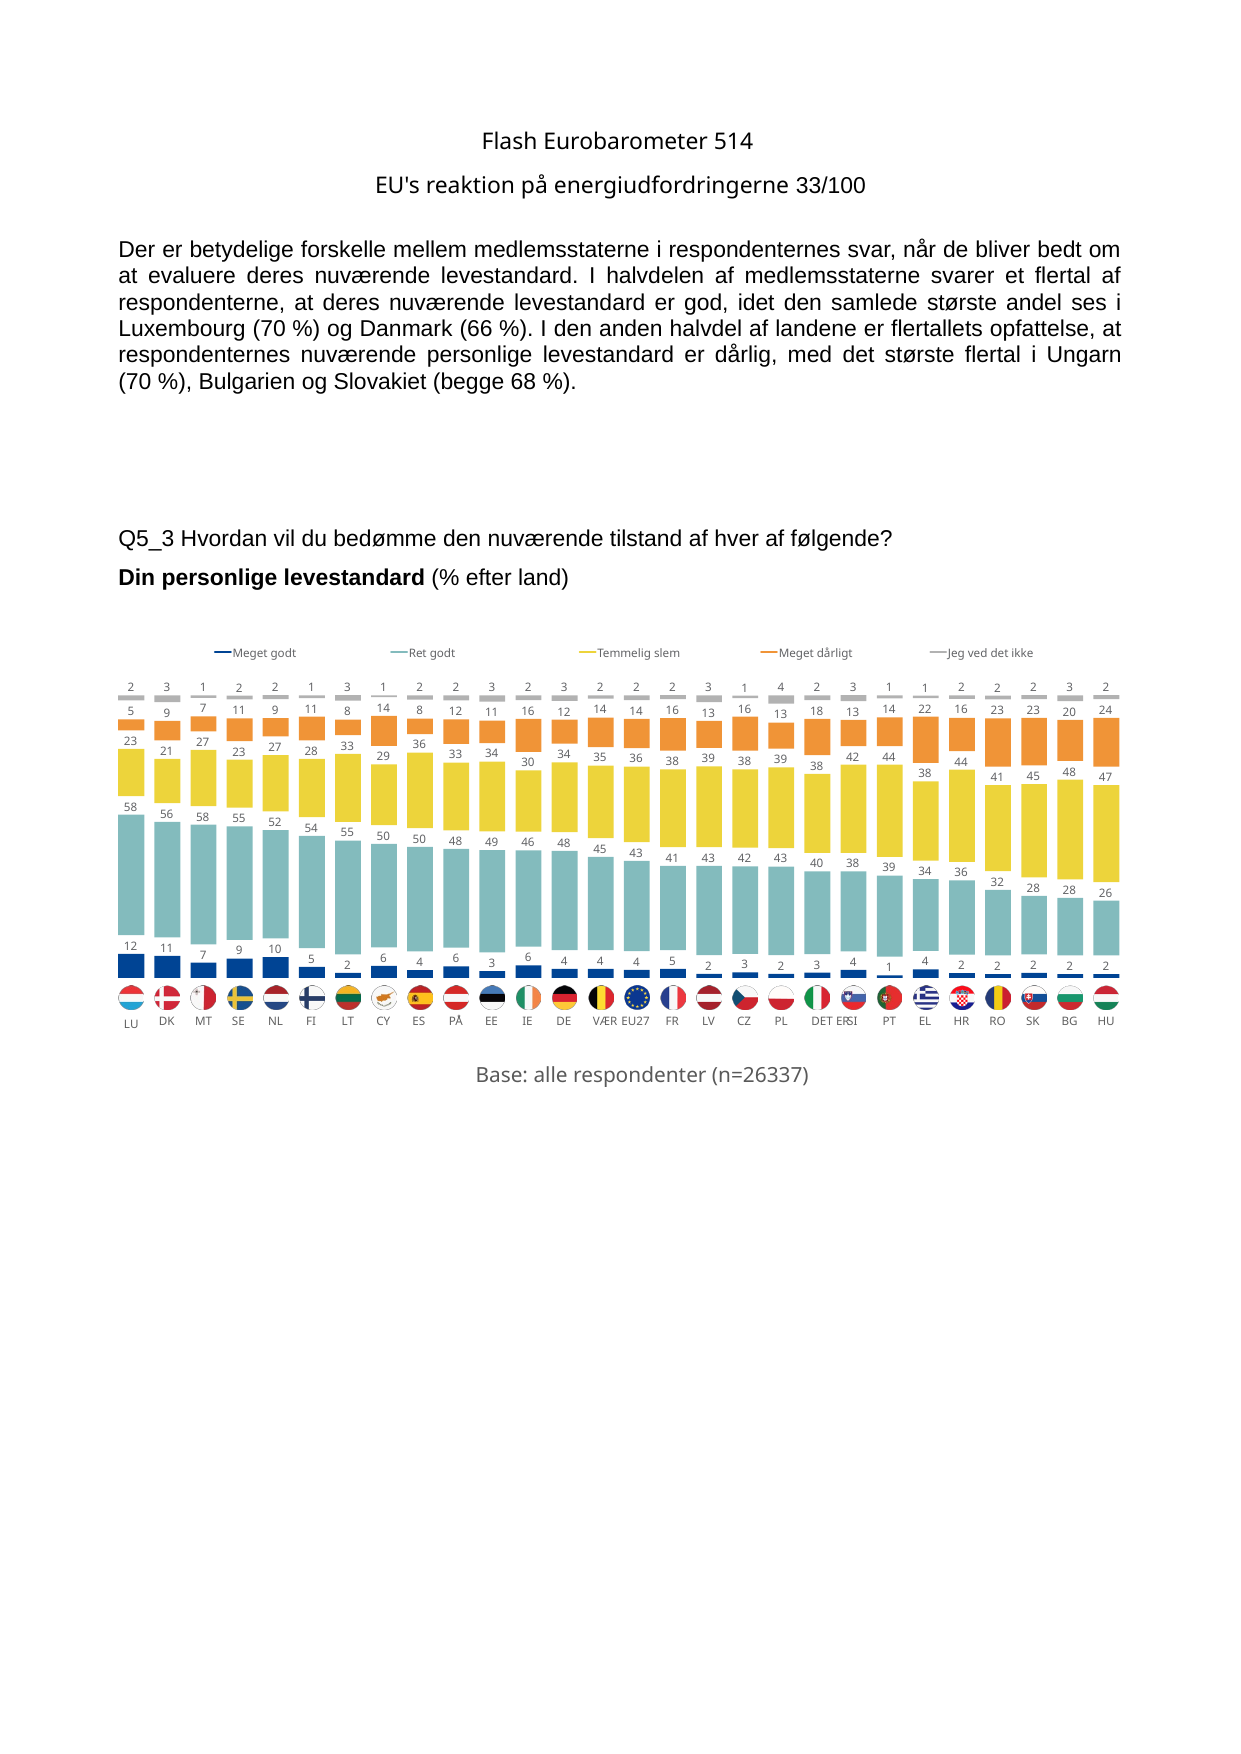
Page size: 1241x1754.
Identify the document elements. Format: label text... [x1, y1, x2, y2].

picture [1021, 985, 1047, 1010]
picture [443, 985, 469, 1010]
picture [118, 985, 144, 1010]
picture [732, 985, 758, 1010]
picture [841, 985, 866, 1010]
picture [696, 985, 722, 1010]
picture [804, 985, 830, 1010]
picture [154, 985, 180, 1010]
picture [1057, 985, 1083, 1010]
picture [768, 985, 794, 1010]
picture [263, 985, 289, 1010]
picture [877, 985, 902, 1010]
picture [552, 985, 577, 1010]
picture [190, 985, 216, 1010]
picture [299, 985, 325, 1010]
picture [227, 985, 253, 1010]
picture [913, 985, 939, 1010]
picture [949, 985, 975, 1010]
picture [985, 985, 1011, 1010]
picture [1093, 985, 1119, 1010]
text Q5_3 Hvordan vil du bedømme den nuværende tilstand af hver af følgende? [118, 525, 1122, 551]
picture [624, 985, 650, 1010]
text Din personlige levestandard (% efter land) [118, 564, 1122, 590]
picture [335, 985, 361, 1010]
picture [516, 985, 541, 1010]
text Der er betydelige forskelle mellem medlemsstaterne i respondenternes svar, når de bliver bedt om at evaluere deres nuværende levestandard. I halvdelen af medlemsstaterne svarer et flertal af respondenterne, at deres nuværende levestandard er god, idet den samlede største andel ses i Luxembourg (70 %) og Danmark (66 %). I den anden halvdel af landene er flertallets opfattelse, at respondenternes nuværende personlige levestandard er dårlig, med det største flertal i Ungarn (70 %), Bulgarien og Slovakiet (begge 68 %). [118, 236, 1122, 394]
picture [479, 985, 505, 1010]
picture [407, 985, 433, 1010]
picture [588, 985, 614, 1010]
picture [371, 985, 397, 1010]
picture [660, 985, 686, 1010]
